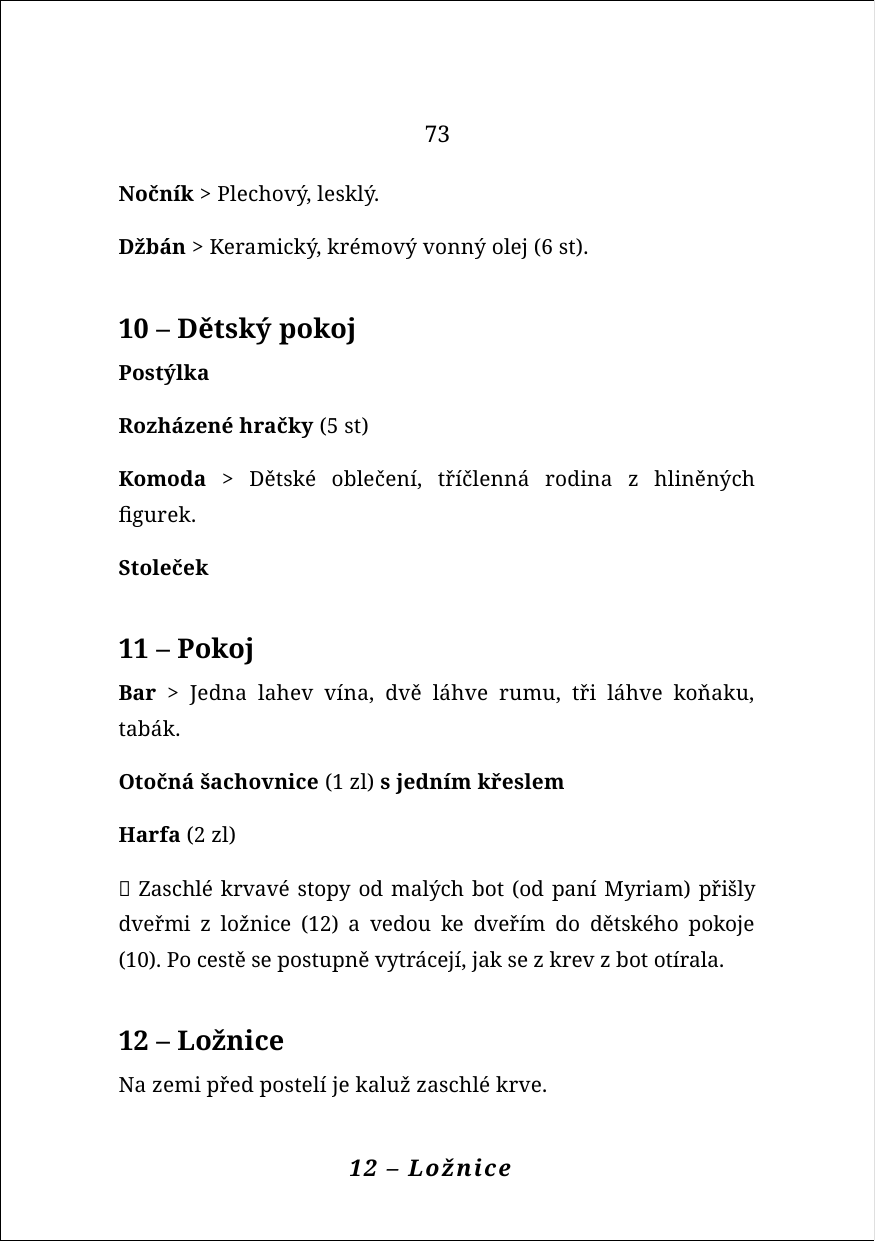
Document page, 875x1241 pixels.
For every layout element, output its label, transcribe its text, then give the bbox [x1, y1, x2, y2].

text Otočná šachovnice (1 zl) s jedním křeslem [118, 767, 756, 796]
subtitle 10 – Dětský pokoj [118, 309, 756, 346]
text Na zemi před postelí je kaluž zaschlé krve. [118, 1070, 756, 1099]
text Komoda > Dětské oblečení, tříčlenná rodina z hliněných figurek. [118, 464, 756, 528]
text Džbán > Keramický, krémový vonný olej (6 st). [118, 232, 756, 261]
subtitle 11 – Pokoj [118, 630, 756, 667]
text 👣 Zaschlé krvavé stopy od malých bot (od paní Myriam) přišly dveřmi z ložnice (12) a vedou ke dveřím do dětského pokoje (10). Po cestě se postupně vytrácejí, jak se z krev z bot otírala. [118, 874, 756, 973]
text Rozházené hračky (5 st) [118, 411, 756, 439]
text Postýlka [118, 358, 756, 386]
text Bar > Jedna lahev vína, dvě láhve rumu, tři láhve koňaku, tabák. [118, 678, 756, 742]
text Stoleček [118, 553, 756, 581]
text Harfa (2 zl) [118, 820, 756, 849]
text Nočník > Plechový, lesklý. [118, 179, 756, 207]
subtitle 12 – Ložnice [118, 1022, 756, 1058]
